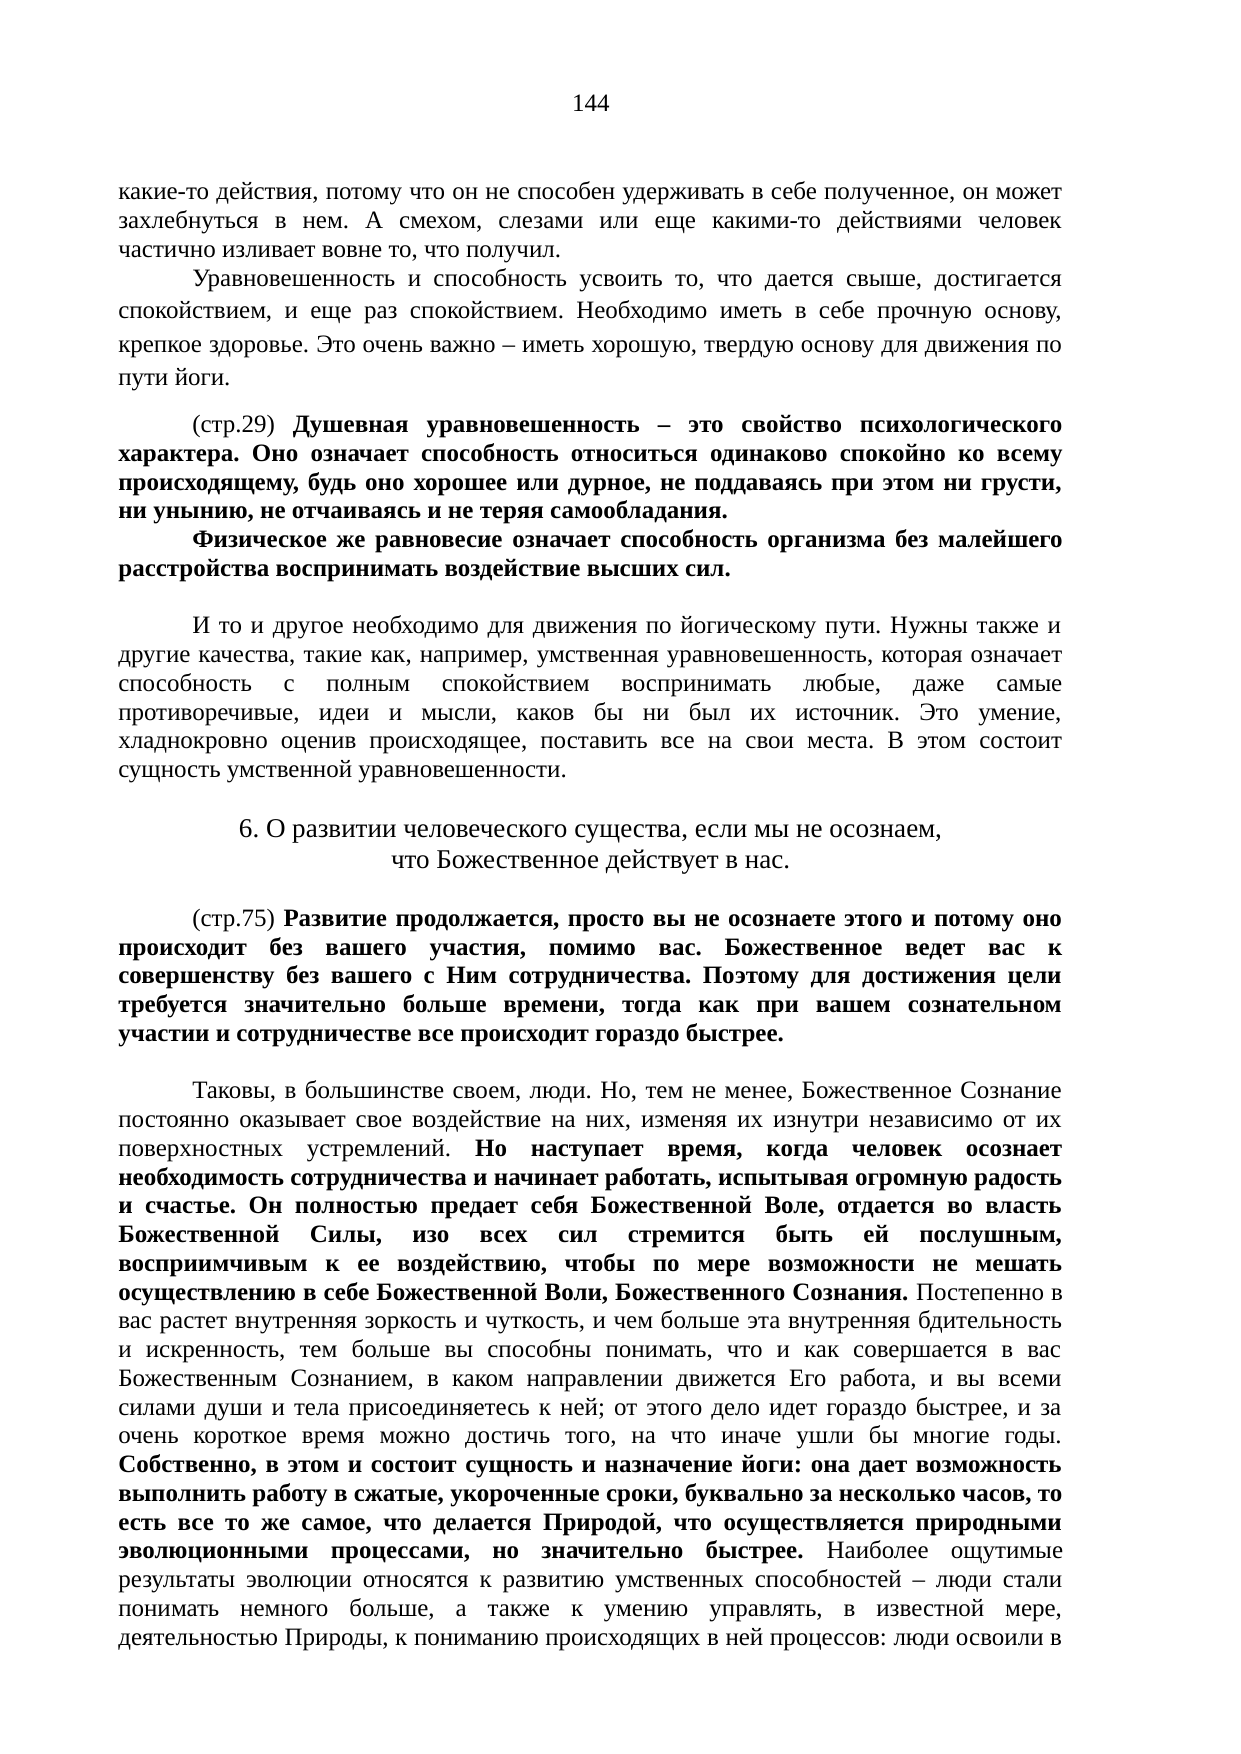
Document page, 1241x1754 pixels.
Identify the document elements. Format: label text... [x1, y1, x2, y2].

text что Божественное действует в нас. [118, 843, 1063, 874]
text какие-то действия, потому что он не способен удерживать в себе полученное, он может захлебнуться в нем. А смехом, слезами или еще какими-то действиями человек частично изливает вовне то, что получил. [118, 176, 1063, 263]
text Таковы, в большинстве своем, люди. Но, тем не менее, Божественное Сознание постоянно оказывает свое воздействие на них, изменяя их изнутри независимо от их поверхностных устремлений. Но наступает время, когда человек осознает необходимость сотрудничества и начинает работать, испытывая огромную радость и счастье. Он полностью предает себя Божественной Воле, отдается во власть Божественной Силы, изо всех сил стремится быть ей послушным, восприимчивым к ее воздействию, чтобы по мере возможности не мешать осуществлению в себе Божественной Воли, Божественного Сознания. Постепенно в вас растет внутренняя зоркость и чуткость, и чем больше эта внутренняя бдительность и искренность, тем больше вы способны понимать, что и как совершается в вас Божественным Сознанием, в каком направлении движется Его работа, и вы всеми силами души и тела присоединяетесь к ней; от этого дело идет гораздо быстрее, и за очень короткое время можно достичь того, на что иначе ушли бы многие годы. Собственно, в этом и состоит сущность и назначение йоги: она дает возможность выполнить работу в сжатые, укороченные сроки, буквально за несколько часов, то есть все то же самое, что делается Природой, что осуществляется природными эволюционными процессами, но значительно быстрее. Наиболее ощутимые результаты эволюции относятся к развитию умственных способностей – люди стали понимать немного больше, а также к умению управлять, в известной мере, деятельностью Природы, к пониманию происходящих в ней процессов: люди освоили в [118, 1075, 1063, 1650]
text Уравновешенность и способность усвоить то, что дается свыше, достигается спокойствием, и еще раз спокойствием. Необходимо иметь в себе прочную основу, крепкое здоровье. Это очень важно – иметь хорошую, твердую основу для движения по пути йоги. [118, 263, 1063, 390]
text (стр.75) Развитие продолжается, просто вы не осознаете этого и потому оно происходит без вашего участия, помимо вас. Божественное ведет вас к совершенству без вашего с Ним сотрудничества. Поэтому для достижения цели требуется значительно больше времени, тогда как при вашем сознательном участии и сотрудничестве все происходит гораздо быстрее. [118, 903, 1063, 1047]
text И то и другое необходимо для движения по йогическому пути. Нужны также и другие качества, такие как, например, умственная уравновешенность, которая означает способность с полным спокойствием воспринимать любые, даже самые противоречивые, идеи и мысли, каков бы ни был их источник. Это умение, хладнокровно оценив происходящее, поставить все на свои места. В этом состоит сущность умственной уравновешенности. [118, 611, 1063, 783]
text 6. О развитии человеческого существа, если мы не осознаем, [118, 812, 1063, 843]
text Физическое же равновесие означает способность организма без малейшего расстройства воспринимать воздействие высших сил. [118, 524, 1063, 582]
text (стр.29) Душевная уравновешенность – это свойство психологического характера. Оно означает способность относиться одинаково спокойно ко всему происходящему, будь оно хорошее или дурное, не поддаваясь при этом ни грусти, ни унынию, не отчаиваясь и не теряя самообладания. [118, 409, 1063, 524]
